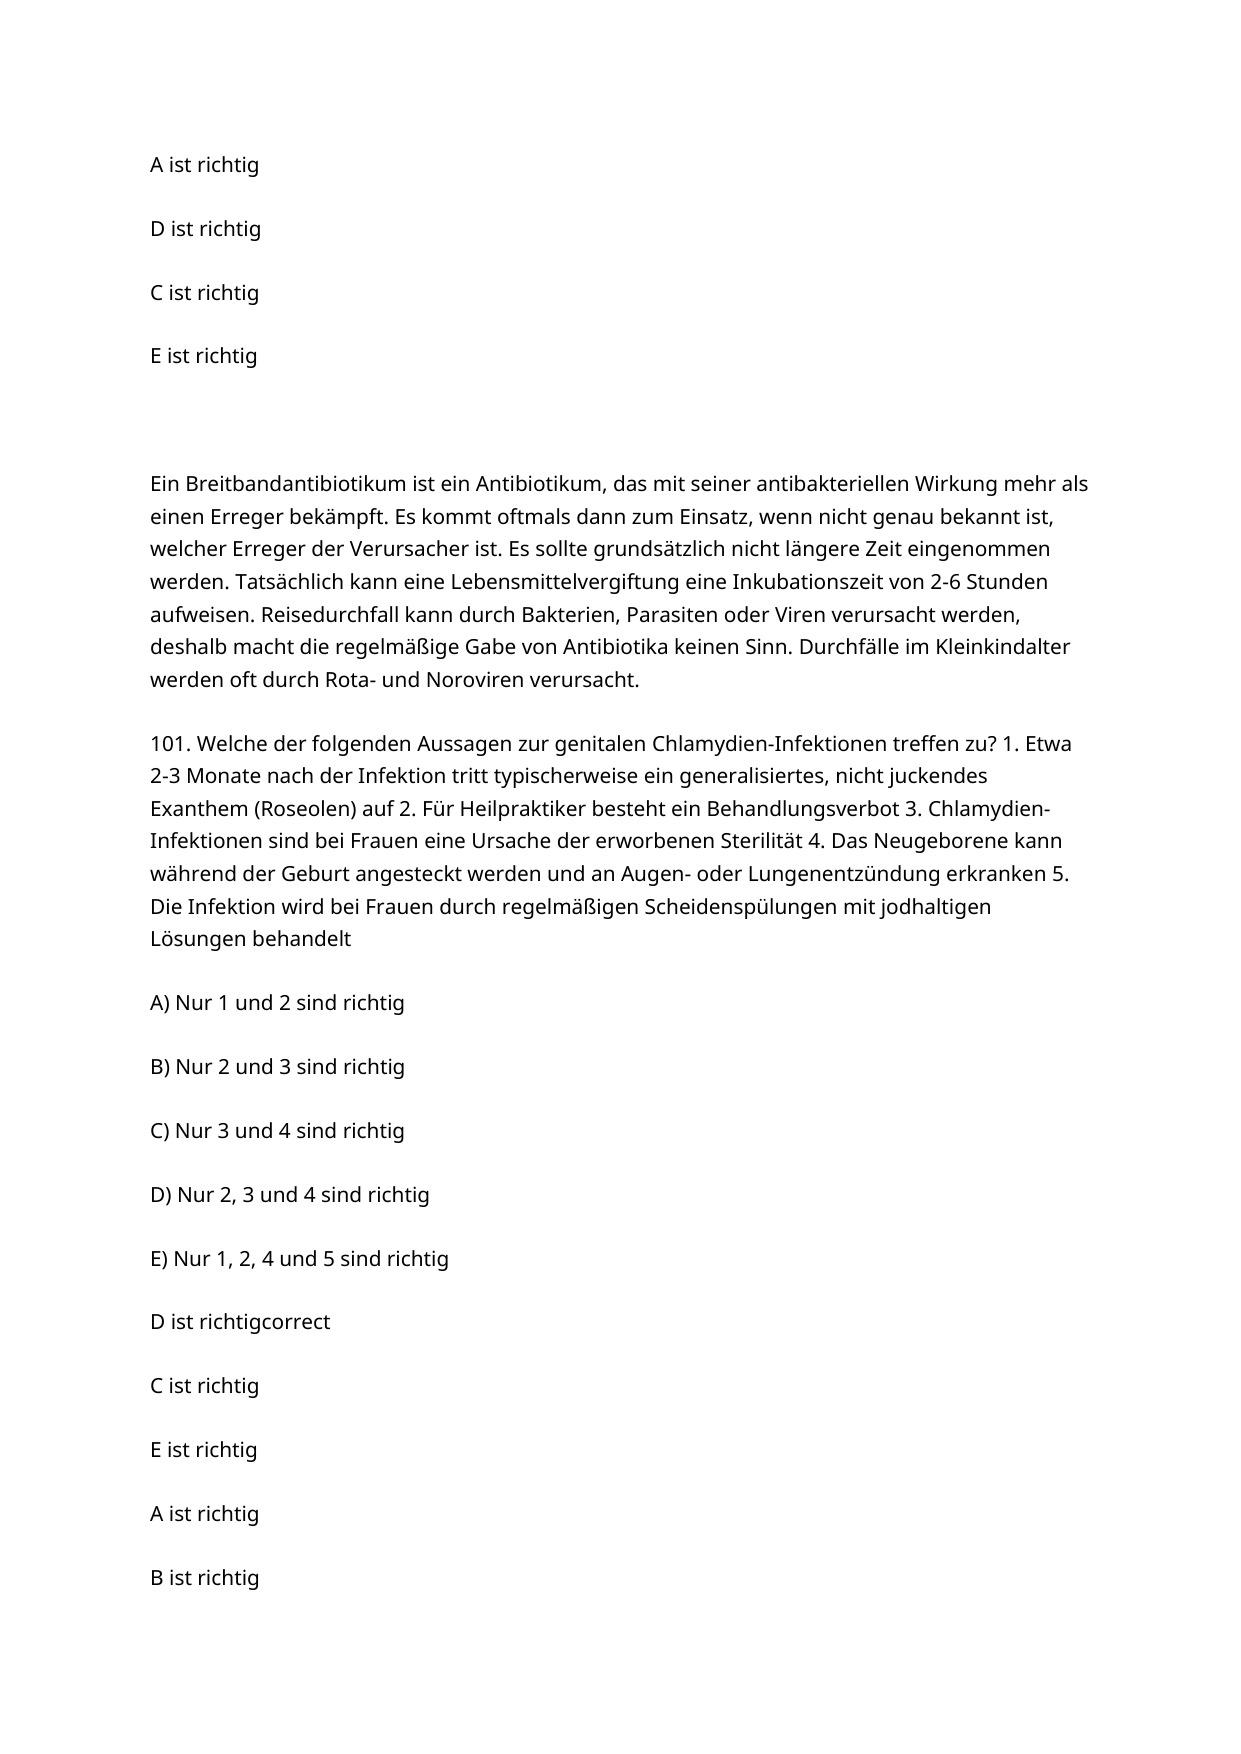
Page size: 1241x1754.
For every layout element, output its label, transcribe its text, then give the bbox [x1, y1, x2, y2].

text D ist richtig [150, 214, 1090, 242]
text 101. Welche der folgenden Aussagen zur genitalen Chlamydien-Infektionen treffen zu? 1. Etwa 2-3 Monate nach der Infektion tritt typischerweise ein generalisiertes, nicht juckendes Exanthem (Roseolen) auf 2. Für Heilpraktiker besteht ein Behandlungsverbot 3. Chlamydien-Infektionen sind bei Frauen eine Ursache der erworbenen Sterilität 4. Das Neugeborene kann während der Geburt angesteckt werden und an Augen- oder Lungenentzündung erkranken 5. Die Infektion wird bei Frauen durch regelmäßigen Scheidenspülungen mit jodhaltigen Lösungen behandelt [150, 729, 1090, 953]
text C ist richtig [150, 278, 1090, 306]
text C) Nur 3 und 4 sind richtig [150, 1116, 1090, 1144]
text E) Nur 1, 2, 4 und 5 sind richtig [150, 1244, 1090, 1272]
text B ist richtig [150, 1563, 1090, 1591]
text A) Nur 1 und 2 sind richtig [150, 988, 1090, 1017]
text B) Nur 2 und 3 sind richtig [150, 1052, 1090, 1081]
text E ist richtig [150, 1435, 1090, 1464]
text C ist richtig [150, 1371, 1090, 1400]
text A ist richtig [150, 1499, 1090, 1527]
text D) Nur 2, 3 und 4 sind richtig [150, 1180, 1090, 1208]
text A ist richtig [150, 150, 1090, 178]
text E ist richtig [150, 342, 1090, 370]
text Ein Breitbandantibiotikum ist ein Antibiotikum, das mit seiner antibakteriellen Wirkung mehr als einen Erreger bekämpft. Es kommt oftmals dann zum Einsatz, wenn nicht genau bekannt ist, welcher Erreger der Verursacher ist. Es sollte grundsätzlich nicht längere Zeit eingenommen werden. Tatsächlich kann eine Lebensmittelvergiftung eine Inkubationszeit von 2-6 Stunden aufweisen. Reisedurchfall kann durch Bakterien, Parasiten oder Viren verursacht werden, deshalb macht die regelmäßige Gabe von Antibiotika keinen Sinn. Durchfälle im Kleinkindalter werden oft durch Rota- und Noroviren verursacht. [150, 469, 1090, 693]
text D ist richtigcorrect [150, 1307, 1090, 1336]
